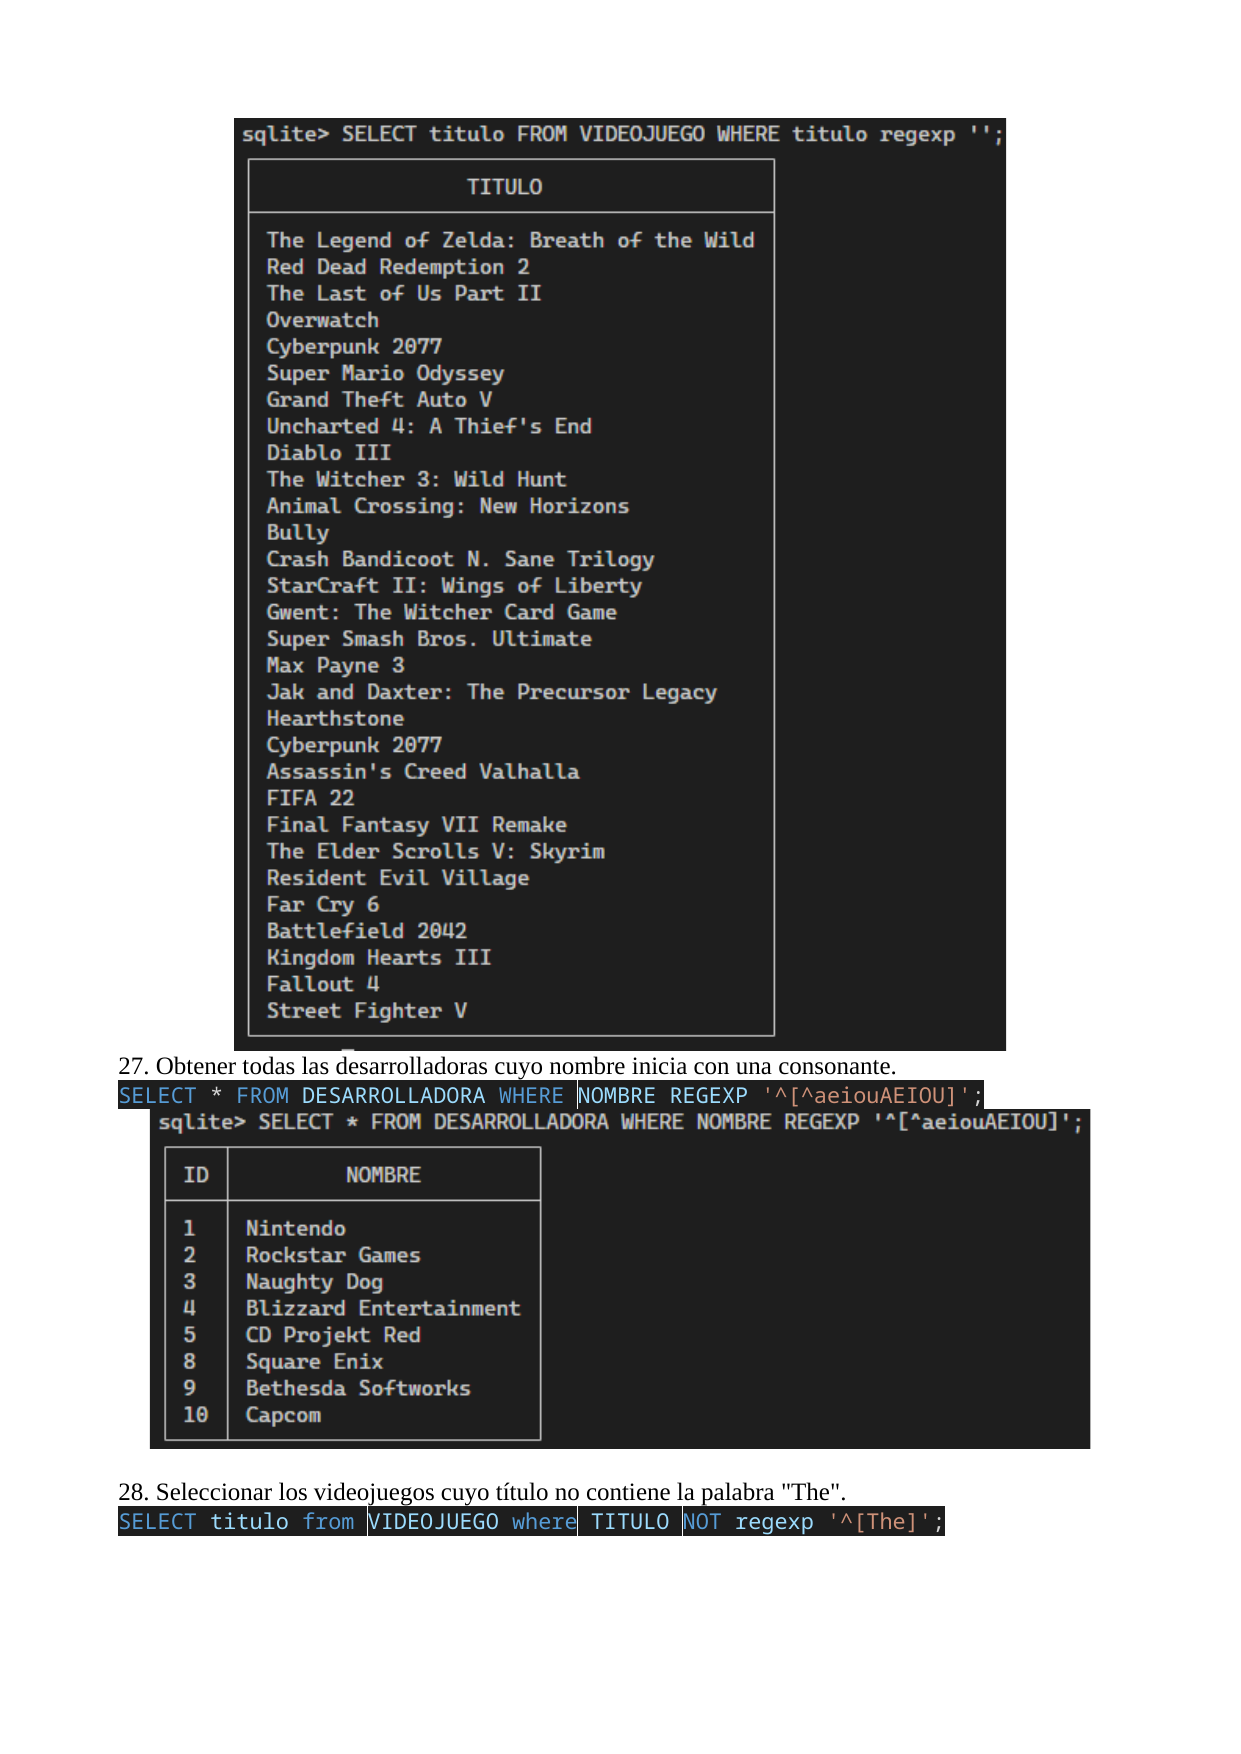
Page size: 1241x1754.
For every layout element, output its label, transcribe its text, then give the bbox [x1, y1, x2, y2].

text 27. Obtener todas las desarrolladoras cuyo nombre inicia con una consonante. [118, 932, 1122, 1080]
text SELECT * FROM DESARROLLADORA WHERE NOMBRE REGEXP '^[^aeiouAEIOU]'; [118, 1080, 1122, 1109]
picture [234, 118, 1007, 1051]
text 28. Seleccionar los videojuegos cuyo título no contiene la palabra "The". [118, 1477, 1122, 1506]
picture [149, 1109, 1091, 1449]
text SELECT titulo from VIDEOJUEGO where TITULO NOT regexp '^[The]'; [118, 1506, 1122, 1536]
